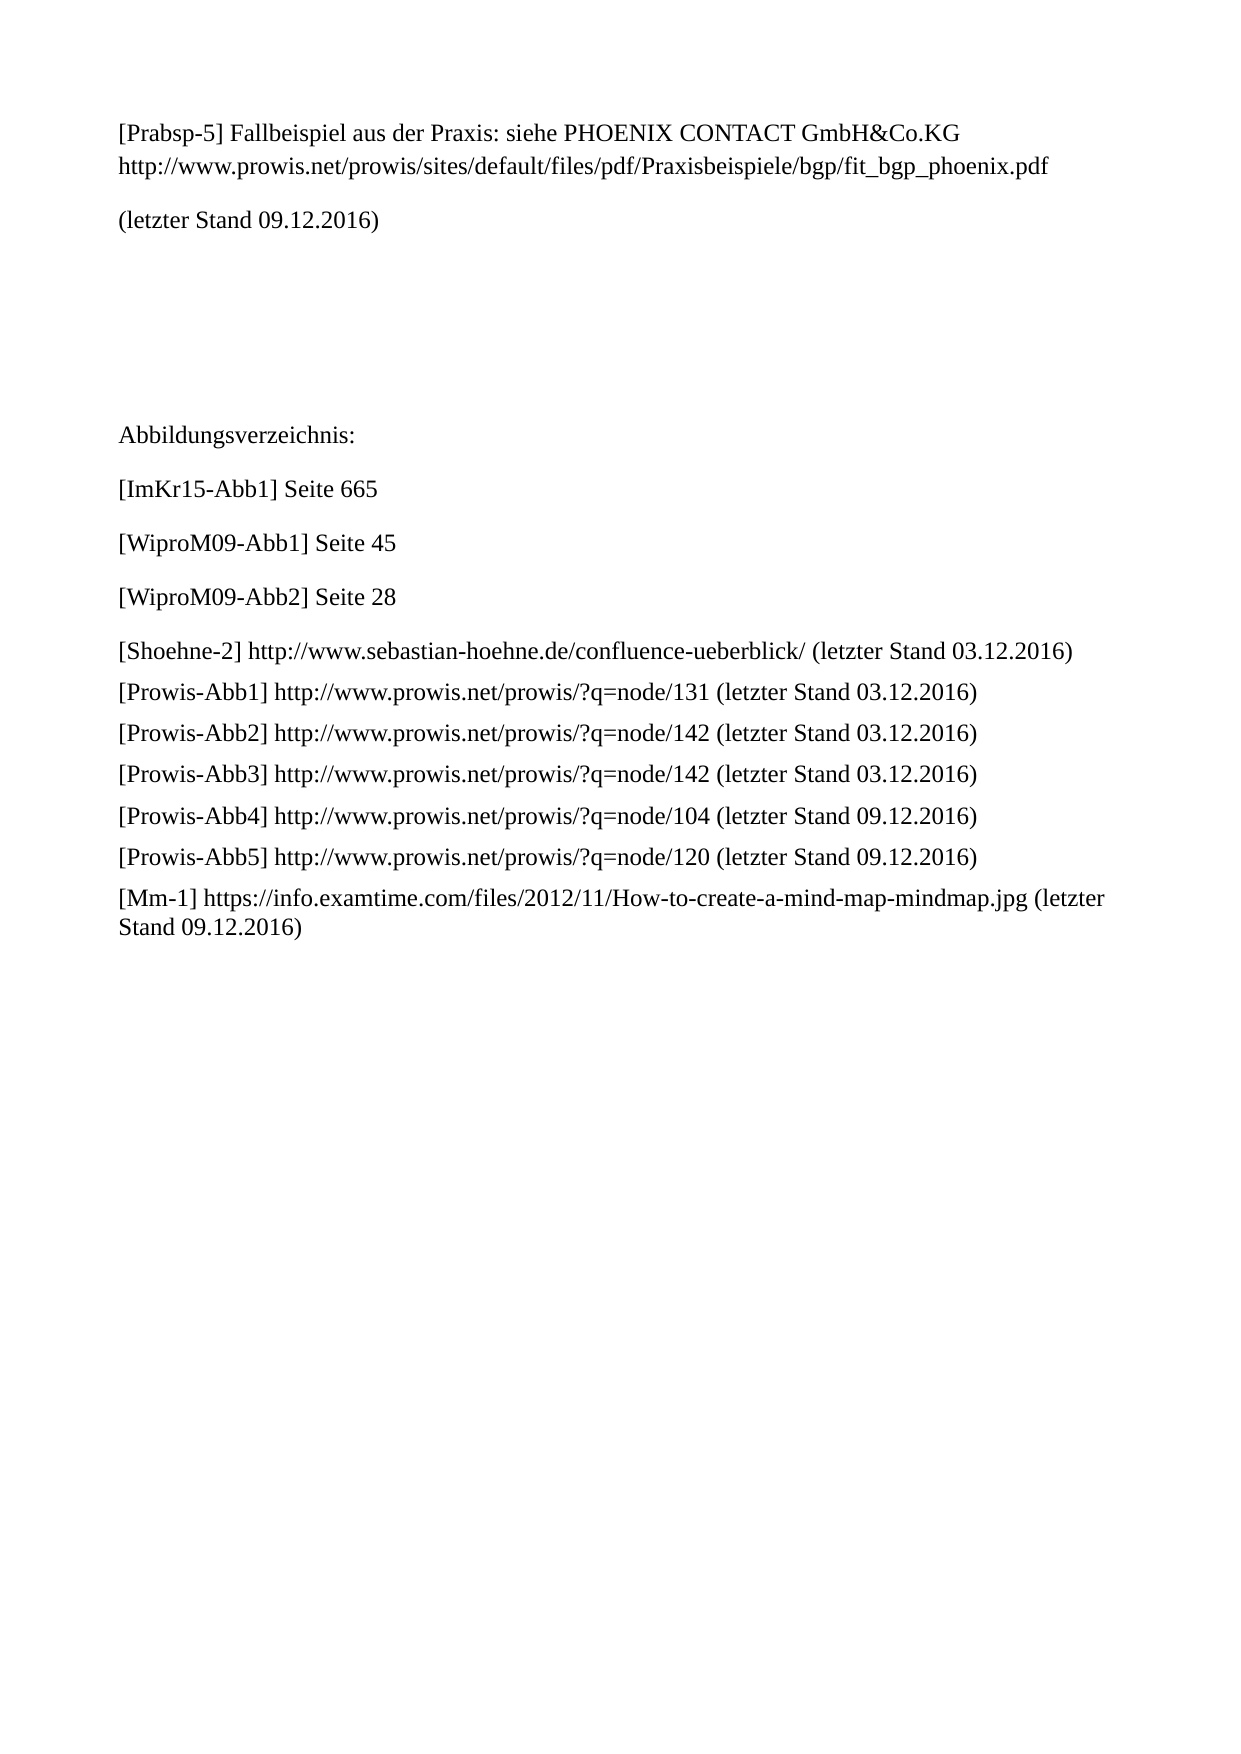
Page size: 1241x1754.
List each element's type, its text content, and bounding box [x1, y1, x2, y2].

text Abbildungsverzeichnis: [118, 420, 1122, 449]
text [ImKr15-Abb1] Seite 665 [118, 474, 1122, 503]
text [Prowis-Abb4] http://www.prowis.net/prowis/?q=node/104 (letzter Stand 09.12.2016) [118, 801, 1122, 829]
text [Mm-1] https://info.examtime.com/files/2012/11/How-to-create-a-mind-map-mindmap.jpg (letzter Stand 09.12.2016) [118, 883, 1122, 941]
text [Prowis-Abb3] http://www.prowis.net/prowis/?q=node/142 (letzter Stand 03.12.2016) [118, 759, 1122, 788]
text [Prabsp-5] Fallbeispiel aus der Praxis: siehe PHOENIX CONTACT GmbH&Co.KG http://www.prowis.net/prowis/sites/default/files/pdf/Praxisbeispiele/bgp/fit_bgp_phoenix.pdf [118, 118, 1122, 180]
text [WiproM09-Abb2] Seite 28 [118, 582, 1122, 611]
text [Shoehne-2] http://www.sebastian-hoehne.de/confluence-ueberblick/ (letzter Stand 03.12.2016) [118, 636, 1122, 664]
text [Prowis-Abb1] http://www.prowis.net/prowis/?q=node/131 (letzter Stand 03.12.2016) [118, 677, 1122, 706]
text [Prowis-Abb2] http://www.prowis.net/prowis/?q=node/142 (letzter Stand 03.12.2016) [118, 718, 1122, 747]
text (letzter Stand 09.12.2016) [118, 205, 1122, 234]
text [Prowis-Abb5] http://www.prowis.net/prowis/?q=node/120 (letzter Stand 09.12.2016) [118, 842, 1122, 871]
text [WiproM09-Abb1] Seite 45 [118, 528, 1122, 557]
